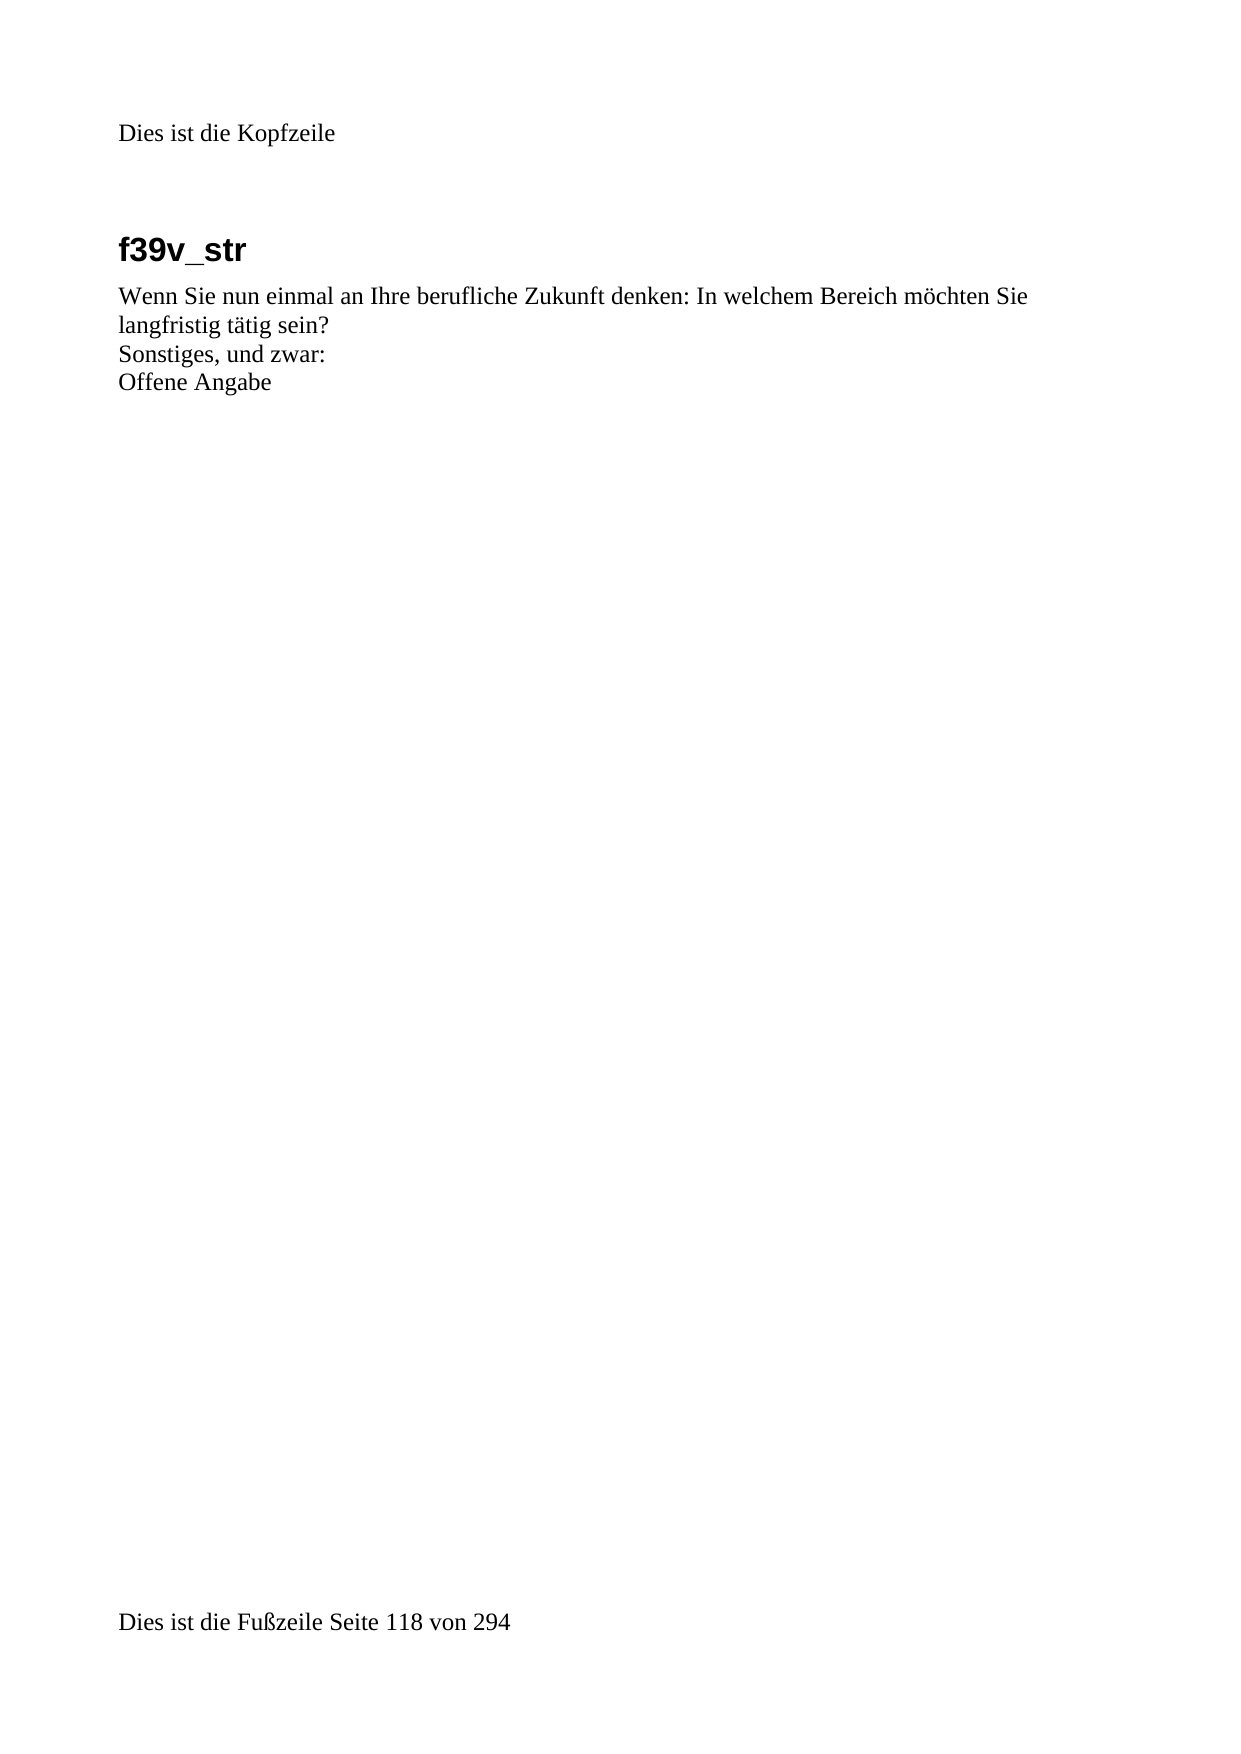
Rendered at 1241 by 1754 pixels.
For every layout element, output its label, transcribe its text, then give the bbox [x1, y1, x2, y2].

subtitle f39v_str [118, 230, 1122, 269]
text Offene Angabe [118, 367, 1122, 396]
text Sonstiges, und zwar: [118, 339, 1122, 367]
text Wenn Sie nun einmal an Ihre berufliche Zukunft denken: In welchem Bereich möchten Sie langfristig tätig sein? [118, 281, 1122, 339]
